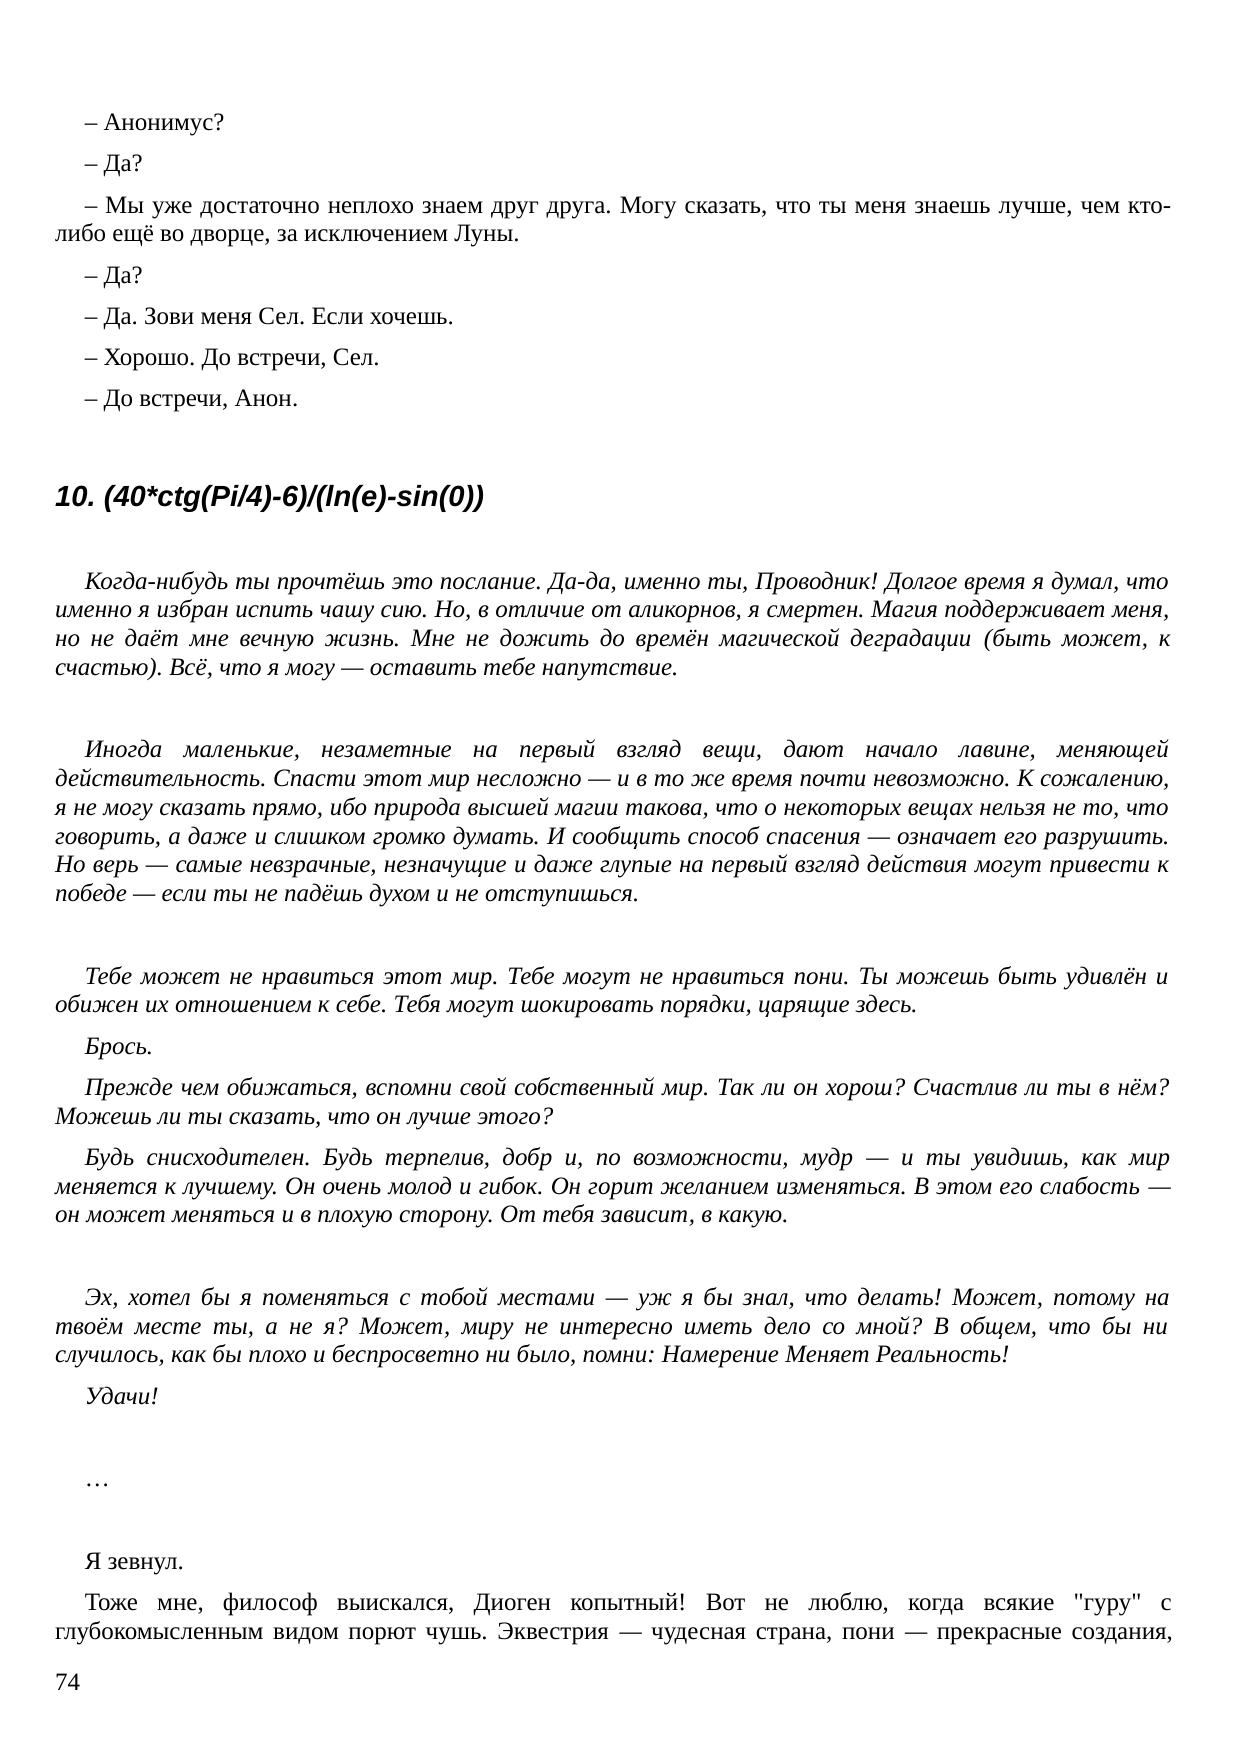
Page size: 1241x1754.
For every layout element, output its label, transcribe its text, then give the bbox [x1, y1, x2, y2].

text – Да? [55, 148, 1173, 177]
text – Мы уже достаточно неплохо знаем друг друга. Могу сказать, что ты меня знаешь лучше, чем кто-либо ещё во дворце, за исключением Луны. [55, 190, 1173, 247]
text Эх, хотел бы я поменяться с тобой местами — уж я бы знал, что делать! Может, потому на твоём месте ты, а не я? Может, миру не интересно иметь дело со мной? В общем, что бы ни случилось, как бы плохо и беспросветно ни было, помни: Намерение Меняет Реальность! [55, 1282, 1173, 1368]
text – Да. Зови меня Сел. Если хочешь. [55, 301, 1173, 330]
subtitle 10. (40*ctg(Pi/4)-6)/(ln(e)-sin(0)) [55, 478, 1173, 512]
text … [55, 1463, 1173, 1492]
text Когда-нибудь ты прочтёшь это послание. Да-да, именно ты, Проводник! Долгое время я думал, что именно я избран испить чашу сию. Но, в отличие от аликорнов, я смертен. Магия поддерживает меня, но не даёт мне вечную жизнь. Мне не дожить до времён магической деградации (быть может, к счастью). Всё, что я могу — оставить тебе напутствие. [55, 566, 1173, 681]
text – Хорошо. До встречи, Сел. [55, 342, 1173, 371]
text Иногда маленькие, незаметные на первый взгляд вещи, дают начало лавине, меняющей действительность. Спасти этот мир несложно — и в то же время почти невозможно. К сожалению, я не могу сказать прямо, ибо природа высшей магии такова, что о некоторых вещах нельзя не то, что говорить, а даже и слишком громко думать. И сообщить способ спасения — означает его разрушить. Но верь — самые невзрачные, незначущие и даже глупые на первый взгляд действия могут привести к победе — если ты не падёшь духом и не отступишься. [55, 734, 1173, 907]
text Тебе может не нравиться этот мир. Тебе могут не нравиться пони. Ты можешь быть удивлён и обижен их отношением к себе. Тебя могут шокировать порядки, царящие здесь. [55, 961, 1173, 1018]
text – Да? [55, 260, 1173, 288]
text Прежде чем обижаться, вспомни свой собственный мир. Так ли он хорош? Счастлив ли ты в нём? Можешь ли ты сказать, что он лучше этого? [55, 1072, 1173, 1129]
text – До встречи, Анон. [55, 383, 1173, 412]
text Будь снисходителен. Будь терпелив, добр и, по возможности, мудр — и ты увидишь, как мир меняется к лучшему. Он очень молод и гибок. Он горит желанием изменяться. В этом его слабость — он может меняться и в плохую сторону. От тебя зависит, в какую. [55, 1142, 1173, 1228]
text Брось. [55, 1031, 1173, 1059]
text – Анонимус? [55, 107, 1173, 136]
text Удачи! [55, 1381, 1173, 1409]
text Я зевнул. [55, 1546, 1173, 1574]
text Тоже мне, философ выискался, Диоген копытный! Вот не люблю, когда всякие "гуру" с глубокомысленным видом порют чушь. Эквестрия — чудесная страна, пони — прекрасные создания, [55, 1587, 1173, 1644]
